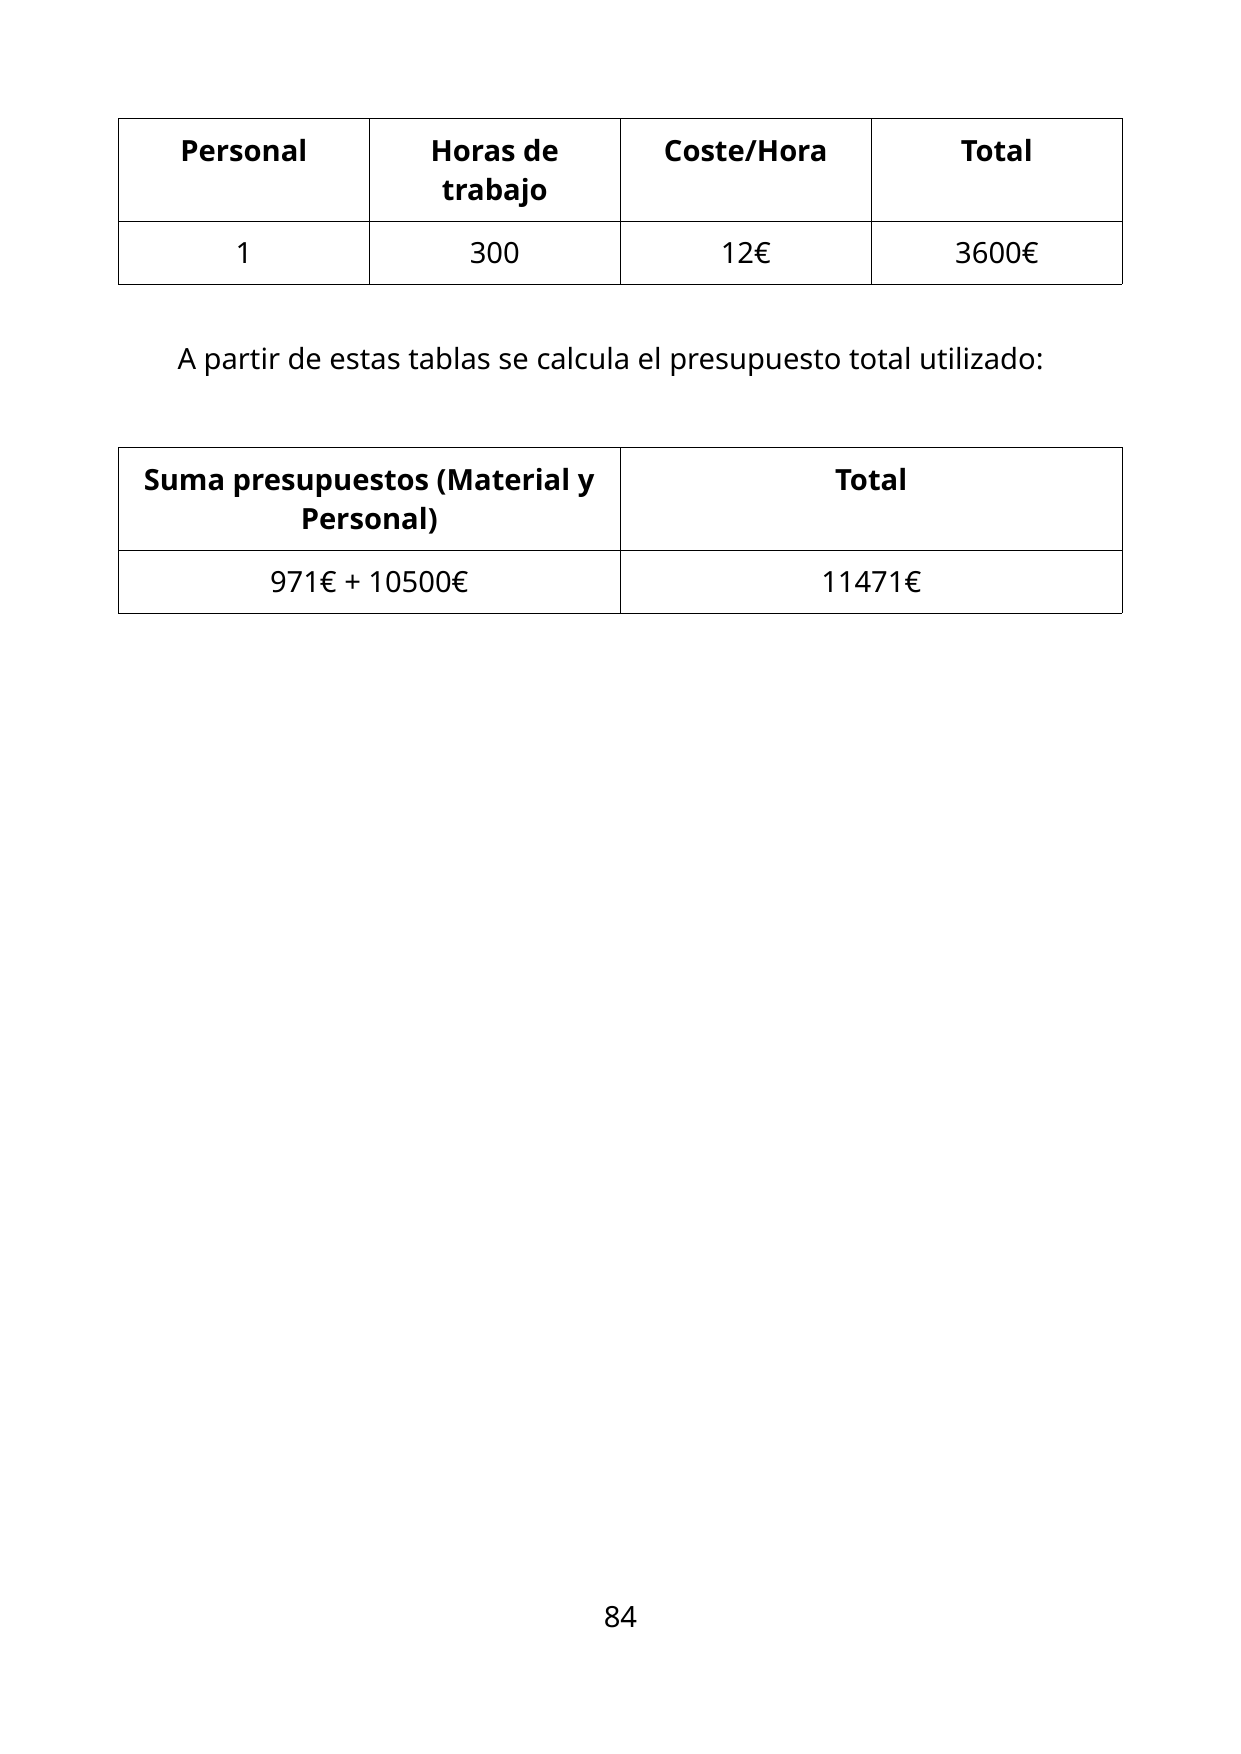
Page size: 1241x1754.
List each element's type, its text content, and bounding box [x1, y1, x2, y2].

table_header Suma presupuestos (Material y Personal) [119, 448, 620, 550]
table_header Total [621, 448, 1122, 550]
table_header Coste/Hora [621, 119, 871, 221]
table_cell 12€ [621, 222, 871, 284]
text A partir de estas tablas se calcula el presupuesto total utilizado: [118, 338, 1122, 378]
table_header Personal [119, 119, 369, 221]
table_cell 11471€ [621, 551, 1122, 613]
table_cell 300 [370, 222, 620, 284]
table_cell 1 [119, 222, 369, 284]
table_header Total [872, 119, 1122, 221]
table_cell 971€ + 10500€ [119, 551, 620, 613]
table_cell 3600€ [872, 222, 1122, 284]
table_header Horas de trabajo [370, 119, 620, 221]
